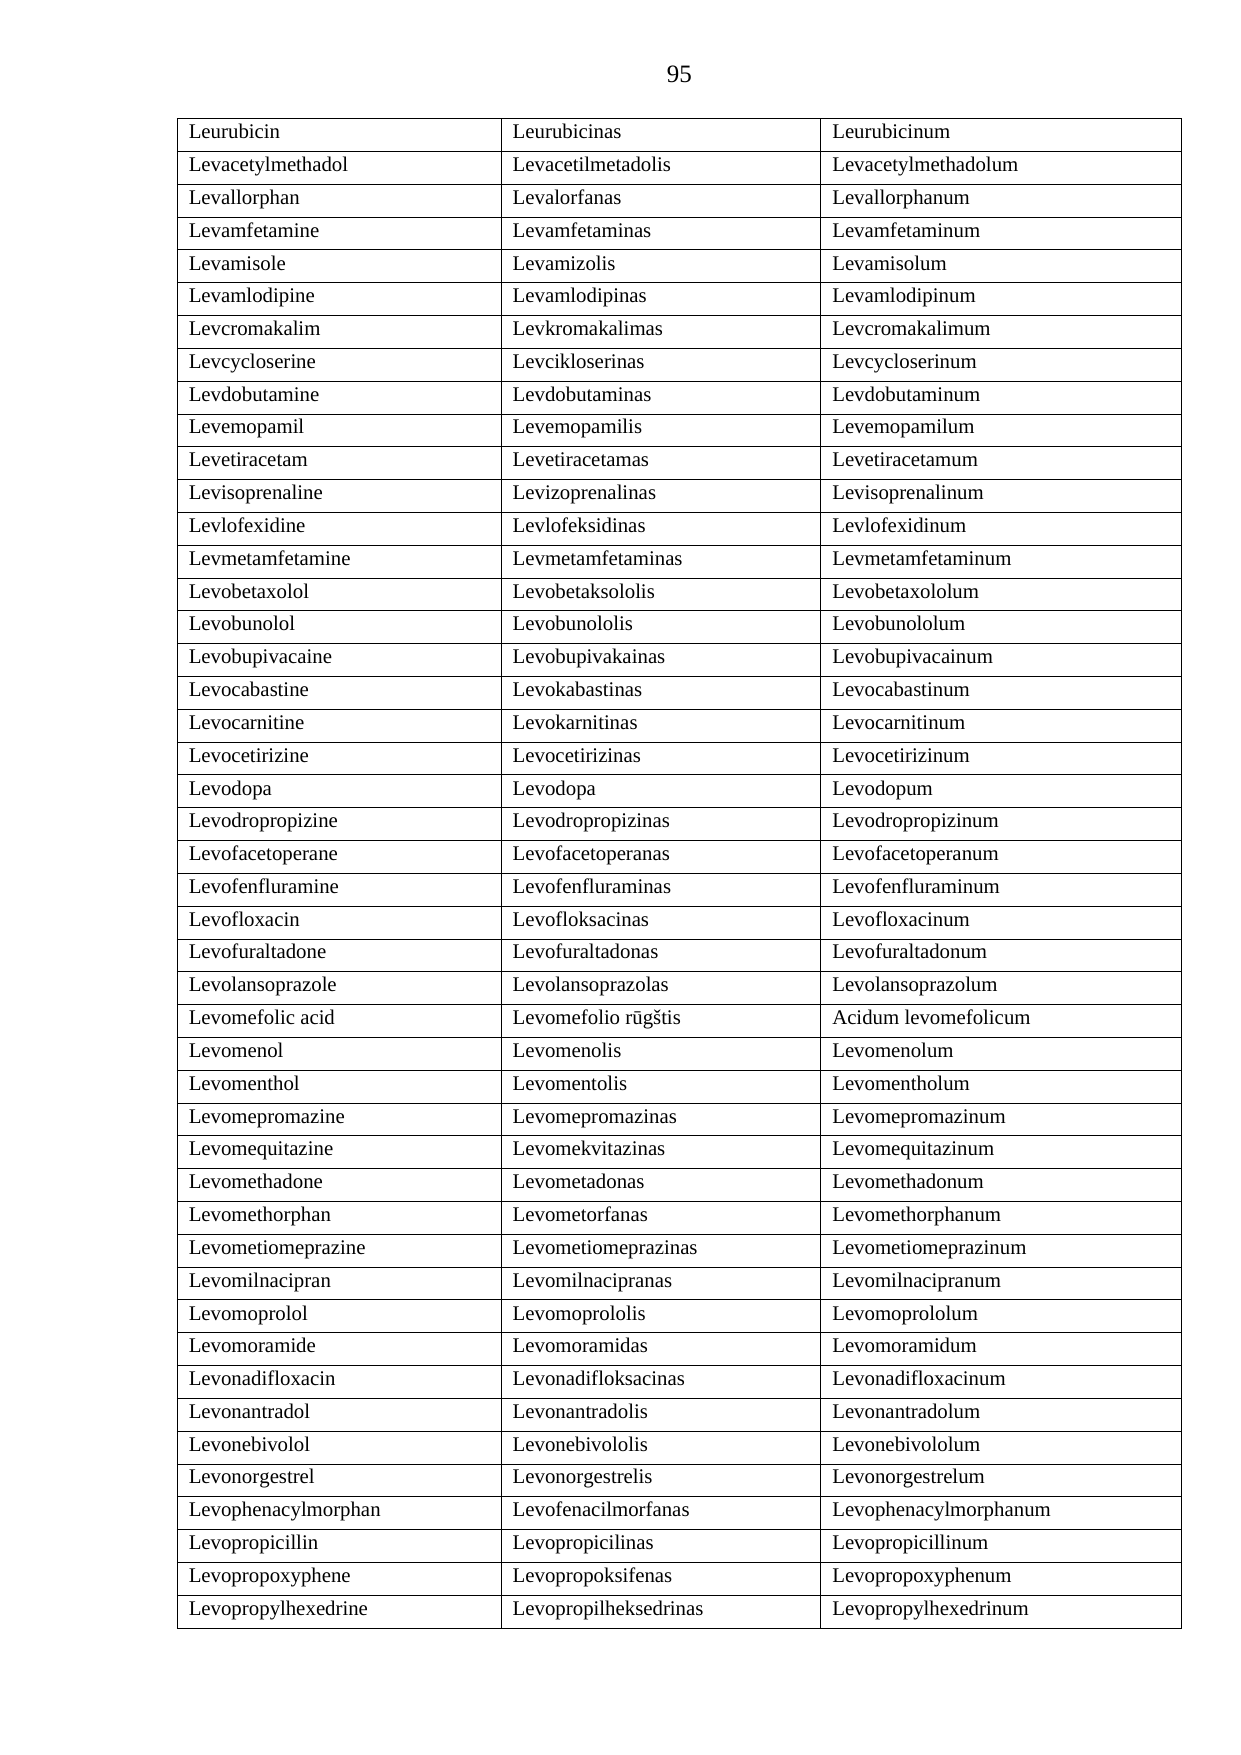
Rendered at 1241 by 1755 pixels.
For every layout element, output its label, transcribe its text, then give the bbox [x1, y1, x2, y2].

table_cell Levetiracetamum [821, 447, 1181, 479]
table_cell Levopropylhexedrine [178, 1596, 501, 1627]
table_cell Levofenfluramine [178, 874, 501, 906]
table_cell Levofacetoperane [178, 841, 501, 873]
table_cell Levofuraltadone [178, 940, 501, 971]
table_cell Levomentolis [502, 1071, 820, 1102]
table_cell Levofenfluraminum [821, 874, 1181, 906]
table_cell Levomentholum [821, 1071, 1181, 1102]
table_cell Levonadifloksacinas [502, 1366, 820, 1398]
table_cell Levofuraltadonas [502, 940, 820, 971]
table_cell Levomoprolol [178, 1300, 501, 1332]
table_cell Levocetirizine [178, 743, 501, 774]
table_cell Levcromakalimum [821, 316, 1181, 348]
table_cell Levomoramidum [821, 1333, 1181, 1365]
table_cell Levomethadone [178, 1169, 501, 1201]
table_cell Levomefolio rūgštis [502, 1005, 820, 1037]
table_cell Levomilnacipranum [821, 1268, 1181, 1299]
table_cell Levacetilmetadolis [502, 152, 820, 184]
table_cell Levomethadonum [821, 1169, 1181, 1201]
table_cell Levomoprololis [502, 1300, 820, 1332]
table_cell Levonadifloxacin [178, 1366, 501, 1398]
table_cell Levetiracetam [178, 447, 501, 479]
table_cell Levopropicilinas [502, 1530, 820, 1562]
table_cell Levofacetoperanum [821, 841, 1181, 873]
table_cell Levomepromazinum [821, 1104, 1181, 1135]
table_cell Levobupivacaine [178, 644, 501, 676]
table_cell Levemopamilum [821, 415, 1181, 446]
table_cell Levomenolum [821, 1038, 1181, 1070]
table_cell Levonebivololis [502, 1432, 820, 1463]
table_cell Levkromakalimas [502, 316, 820, 348]
table_cell Levopropicillinum [821, 1530, 1181, 1562]
table_cell Levomoprololum [821, 1300, 1181, 1332]
table_cell Levolansoprazolum [821, 972, 1181, 1004]
table_cell Levomekvitazinas [502, 1136, 820, 1168]
table_cell Levonebivolol [178, 1432, 501, 1463]
table_cell Levomefolic acid [178, 1005, 501, 1037]
table_cell Levdobutaminas [502, 382, 820, 413]
table_cell Levopropilheksedrinas [502, 1596, 820, 1627]
table_cell Levomilnacipran [178, 1268, 501, 1299]
table_cell Acidum levomefolicum [821, 1005, 1181, 1037]
table_cell Levofloksacinas [502, 907, 820, 938]
table_cell Levcycloserine [178, 349, 501, 381]
table_cell Levometiomeprazinum [821, 1235, 1181, 1267]
table_cell Levonadifloxacinum [821, 1366, 1181, 1398]
table_cell Levmetamfetaminum [821, 546, 1181, 577]
table_cell Levlofexidinum [821, 513, 1181, 545]
table_cell Levamfetaminas [502, 218, 820, 249]
table_cell Levocetirizinum [821, 743, 1181, 774]
table_cell Levacetylmethadol [178, 152, 501, 184]
table_cell Levemopamilis [502, 415, 820, 446]
table_cell Levamlodipinas [502, 283, 820, 315]
table_cell Levonorgestrelis [502, 1465, 820, 1496]
table_cell Levalorfanas [502, 185, 820, 217]
table_cell Levocarnitine [178, 710, 501, 742]
table_cell Levomoramide [178, 1333, 501, 1365]
table_cell Levonorgestrel [178, 1465, 501, 1496]
table_cell Levamlodipine [178, 283, 501, 315]
table_cell Levobunololum [821, 611, 1181, 643]
table_cell Levamisolum [821, 250, 1181, 282]
table_cell Levomenthol [178, 1071, 501, 1102]
table_cell Levopropoxyphene [178, 1563, 501, 1595]
table_cell Levopropylhexedrinum [821, 1596, 1181, 1627]
table_cell Levopropoksifenas [502, 1563, 820, 1595]
table_cell Levonebivololum [821, 1432, 1181, 1463]
table_cell Levocabastinum [821, 677, 1181, 709]
table_cell Levisoprenaline [178, 480, 501, 512]
table_cell Levodropropizinum [821, 808, 1181, 840]
table_cell Levofuraltadonum [821, 940, 1181, 971]
table_cell Levometadonas [502, 1169, 820, 1201]
table_cell Levopropoxyphenum [821, 1563, 1181, 1595]
table_cell Levokarnitinas [502, 710, 820, 742]
table_cell Levodopa [502, 775, 820, 807]
table_cell Levamfetaminum [821, 218, 1181, 249]
table_cell Levcikloserinas [502, 349, 820, 381]
table_cell Levobunololis [502, 611, 820, 643]
table_cell Levmetamfetamine [178, 546, 501, 577]
table_cell Levobunolol [178, 611, 501, 643]
table_cell Levizoprenalinas [502, 480, 820, 512]
table_cell Levomequitazine [178, 1136, 501, 1168]
table_cell Levallorphanum [821, 185, 1181, 217]
table_cell Levocarnitinum [821, 710, 1181, 742]
table_cell Levofenfluraminas [502, 874, 820, 906]
table_cell Levamizolis [502, 250, 820, 282]
table_cell Levolansoprazole [178, 972, 501, 1004]
table_cell Levomepromazine [178, 1104, 501, 1135]
table_cell Levometorfanas [502, 1202, 820, 1234]
table_cell Levomoramidas [502, 1333, 820, 1365]
table_cell Levamlodipinum [821, 283, 1181, 315]
table_cell Levodropropizine [178, 808, 501, 840]
table_cell Levdobutaminum [821, 382, 1181, 413]
table_cell Levcycloserinum [821, 349, 1181, 381]
table_cell Levobupivakainas [502, 644, 820, 676]
table_cell Levobetaksololis [502, 579, 820, 610]
table_cell Levomepromazinas [502, 1104, 820, 1135]
table_cell Levdobutamine [178, 382, 501, 413]
table_cell Levacetylmethadolum [821, 152, 1181, 184]
table_cell Levemopamil [178, 415, 501, 446]
table_cell Levonantradolis [502, 1399, 820, 1431]
table_cell Levobupivacainum [821, 644, 1181, 676]
table_cell Levofloxacinum [821, 907, 1181, 938]
table_cell Levocetirizinas [502, 743, 820, 774]
table_cell Levlofeksidinas [502, 513, 820, 545]
table_cell Levmetamfetaminas [502, 546, 820, 577]
table_cell Levonantradolum [821, 1399, 1181, 1431]
table_cell Levofenacilmorfanas [502, 1497, 820, 1529]
table_cell Levopropicillin [178, 1530, 501, 1562]
table_cell Leurubicinum [821, 119, 1181, 151]
table_cell Levallorphan [178, 185, 501, 217]
table_cell Levolansoprazolas [502, 972, 820, 1004]
table_cell Levokabastinas [502, 677, 820, 709]
table_cell Levomenolis [502, 1038, 820, 1070]
table_cell Levophenacylmorphan [178, 1497, 501, 1529]
table_cell Levodopum [821, 775, 1181, 807]
table_cell Levomequitazinum [821, 1136, 1181, 1168]
table_cell Leurubicinas [502, 119, 820, 151]
table_cell Levcromakalim [178, 316, 501, 348]
table_cell Levobetaxolol [178, 579, 501, 610]
table_cell Levofloxacin [178, 907, 501, 938]
table_cell Levomilnacipranas [502, 1268, 820, 1299]
table_cell Levisoprenalinum [821, 480, 1181, 512]
table_cell Levophenacylmorphanum [821, 1497, 1181, 1529]
table_cell Levomethorphan [178, 1202, 501, 1234]
table_cell Levetiracetamas [502, 447, 820, 479]
table_cell Levometiomeprazine [178, 1235, 501, 1267]
table_cell Levometiomeprazinas [502, 1235, 820, 1267]
table_cell Levofacetoperanas [502, 841, 820, 873]
table_cell Levamisole [178, 250, 501, 282]
table_cell Levonorgestrelum [821, 1465, 1181, 1496]
table_cell Levodopa [178, 775, 501, 807]
table_cell Levonantradol [178, 1399, 501, 1431]
table_cell Levobetaxololum [821, 579, 1181, 610]
table_cell Levomenol [178, 1038, 501, 1070]
table_cell Levomethorphanum [821, 1202, 1181, 1234]
table_cell Levocabastine [178, 677, 501, 709]
table_cell Levamfetamine [178, 218, 501, 249]
table_cell Levlofexidine [178, 513, 501, 545]
table_cell Leurubicin [178, 119, 501, 151]
table_cell Levodropropizinas [502, 808, 820, 840]
